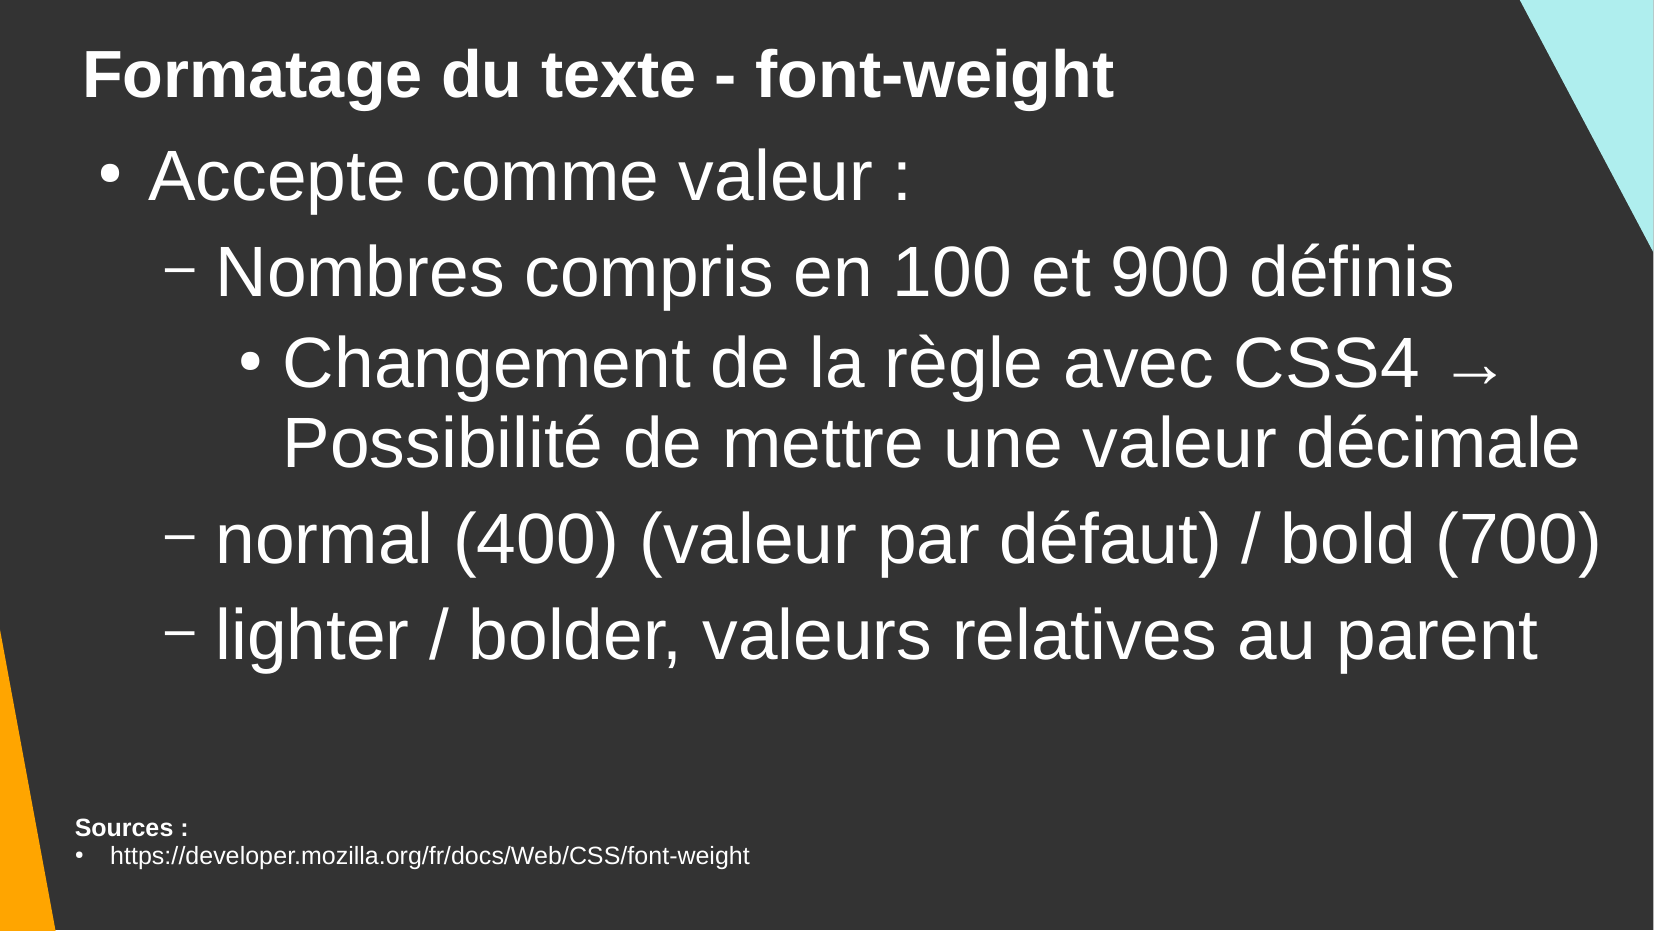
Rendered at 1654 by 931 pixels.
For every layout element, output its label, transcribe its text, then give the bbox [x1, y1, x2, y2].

title Formatage du texte - font-weight [82, 37, 1571, 114]
text_box Sources : https://developer.mozilla.org/fr/docs/Web/CSS/font-weight [60, 806, 1546, 931]
text_box [0, 629, 56, 931]
text_box [1519, 0, 1654, 254]
list Accepte comme valeur : Nombres compris en 100 et 900 définis Changement de la règle avec CSS4 → Possibilité de mettre une valeur décimale normal (400) (valeur par défaut) / bold (700) lighter / bolder, valeurs relatives au parent [80, 135, 1605, 691]
